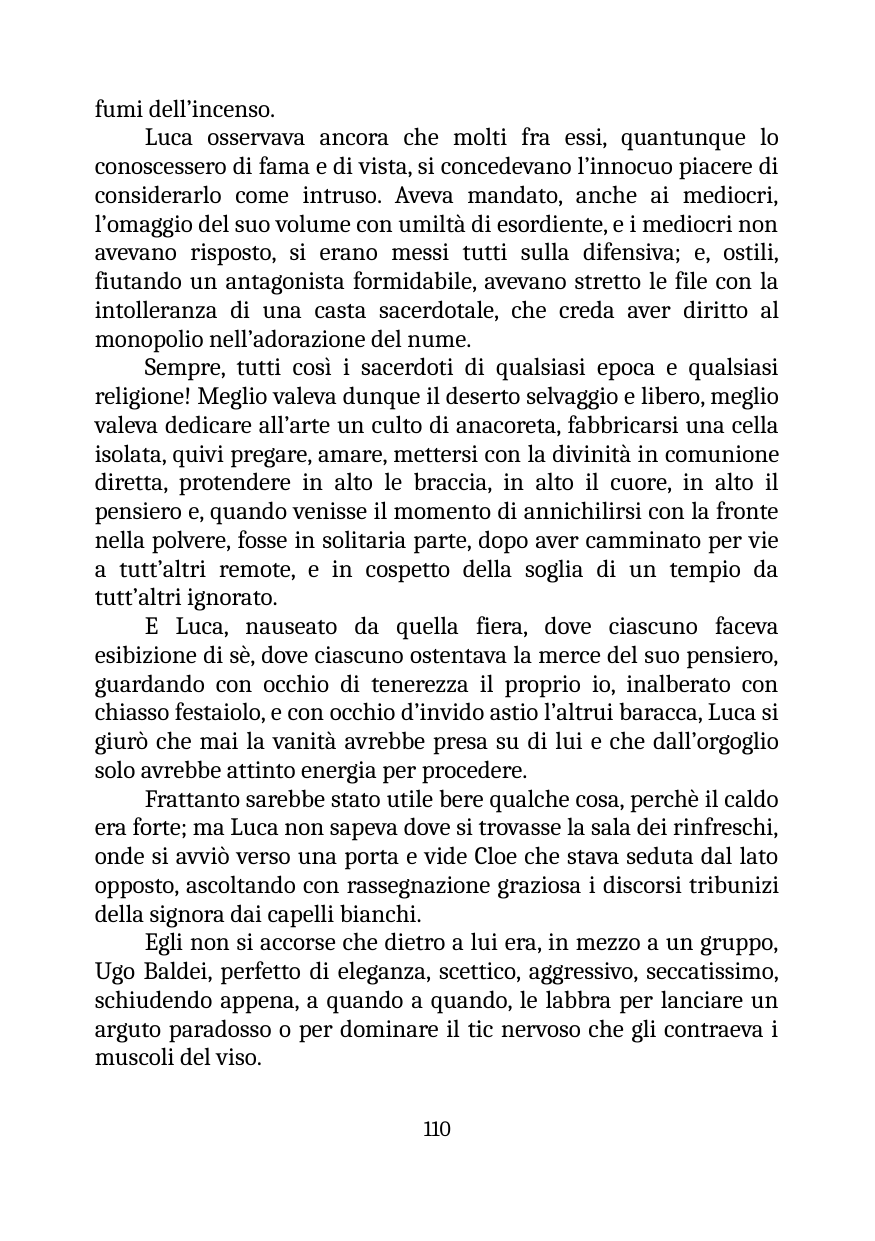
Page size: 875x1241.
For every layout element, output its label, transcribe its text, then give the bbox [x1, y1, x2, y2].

text fumi dell’incenso. [94, 94, 779, 123]
text Egli non si accorse che dietro a lui era, in mezzo a un gruppo, Ugo Baldei, perfetto di eleganza, scettico, aggressivo, seccatissimo, schiudendo appena, a quando a quando, le labbra per lanciare un arguto paradosso o per dominare il tic nervoso che gli contraeva i muscoli del viso. [94, 928, 779, 1072]
text Sempre, tutti così i sacerdoti di qualsiasi epoca e qualsiasi religione! Meglio valeva dunque il deserto selvaggio e libero, meglio valeva dedicare all’arte un culto di anacoreta, fabbricarsi una cella isolata, quivi pregare, amare, mettersi con la divinità in comunione diretta, protendere in alto le braccia, in alto il cuore, in alto il pensiero e, quando venisse il momento di annichilirsi con la fronte nella polvere, fosse in solitaria parte, dopo aver camminato per vie a tutt’altri remote, e in cospetto della soglia di un tempio da tutt’altri ignorato. [94, 353, 779, 612]
text Frattanto sarebbe stato utile bere qualche cosa, perchè il caldo era forte; ma Luca non sapeva dove si trovasse la sala dei rinfreschi, onde si avviò verso una porta e vide Cloe che stava seduta dal lato opposto, ascoltando con rassegnazione graziosa i discorsi tribunizi della signora dai capelli bianchi. [94, 784, 779, 928]
text E Luca, nauseato da quella fiera, dove ciascuno faceva esibizione di sè, dove ciascuno ostentava la merce del suo pensiero, guardando con occhio di tenerezza il proprio io, inalberato con chiasso festaiolo, e con occhio d’invido astio l’altrui baracca, Luca si giurò che mai la vanità avrebbe presa su di lui e che dall’orgoglio solo avrebbe attinto energia per procedere. [94, 612, 779, 784]
text Luca osservava ancora che molti fra essi, quantunque lo conoscessero di fama e di vista, si concedevano l’innocuo piacere di considerarlo come intruso. Aveva mandato, anche ai mediocri, l’omaggio del suo volume con umiltà di esordiente, e i mediocri non avevano risposto, si erano messi tutti sulla difensiva; e, ostili, fiutando un antagonista formidabile, avevano stretto le file con la intolleranza di una casta sacerdotale, che creda aver diritto al monopolio nell’adorazione del nume. [94, 123, 779, 353]
